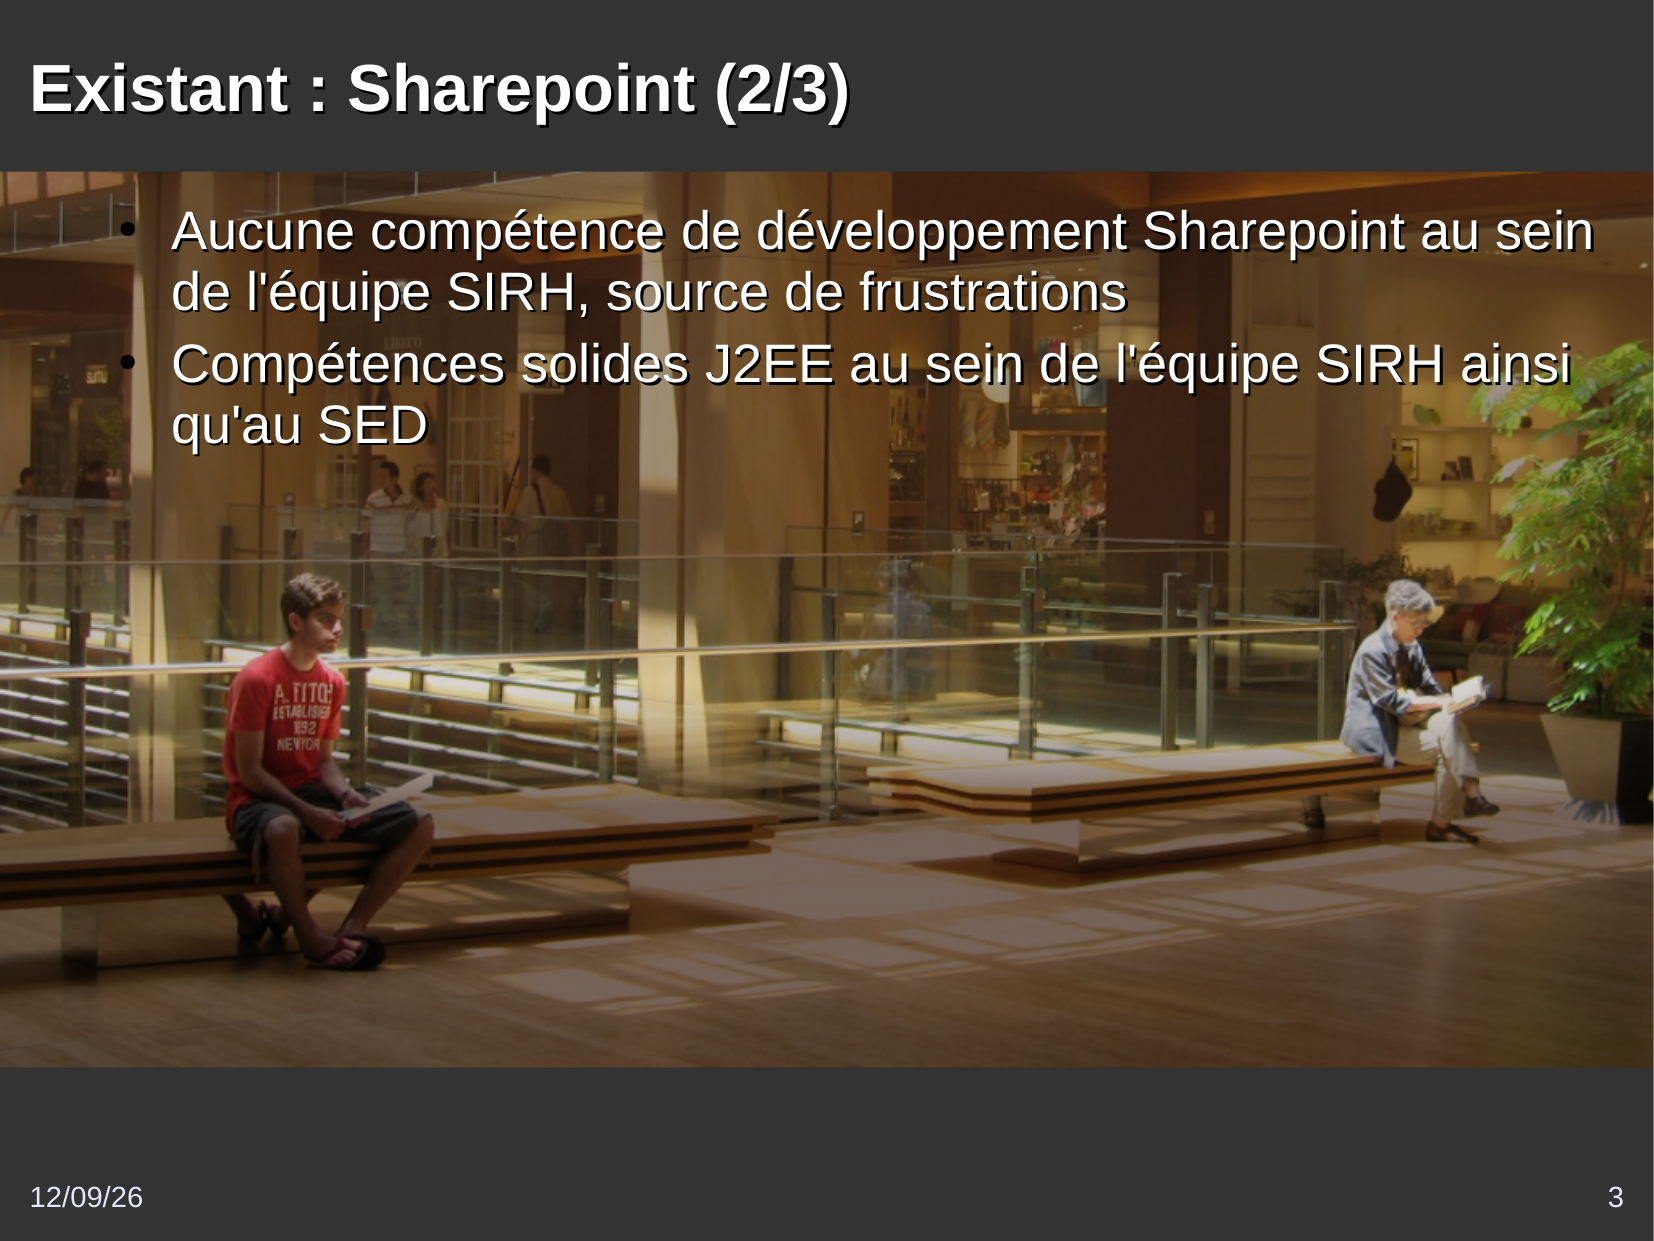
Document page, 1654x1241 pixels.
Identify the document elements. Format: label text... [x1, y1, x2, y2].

list Aucune compétence de développement Sharepoint au sein de l'équipe SIRH, source de frustrations Compétences solides J2EE au sein de l'équipe SIRH ainsi qu'au SED [29, 200, 1625, 1028]
picture [0, 0, 1654, 1241]
title Existant : Sharepoint (2/3) [29, 29, 1625, 148]
